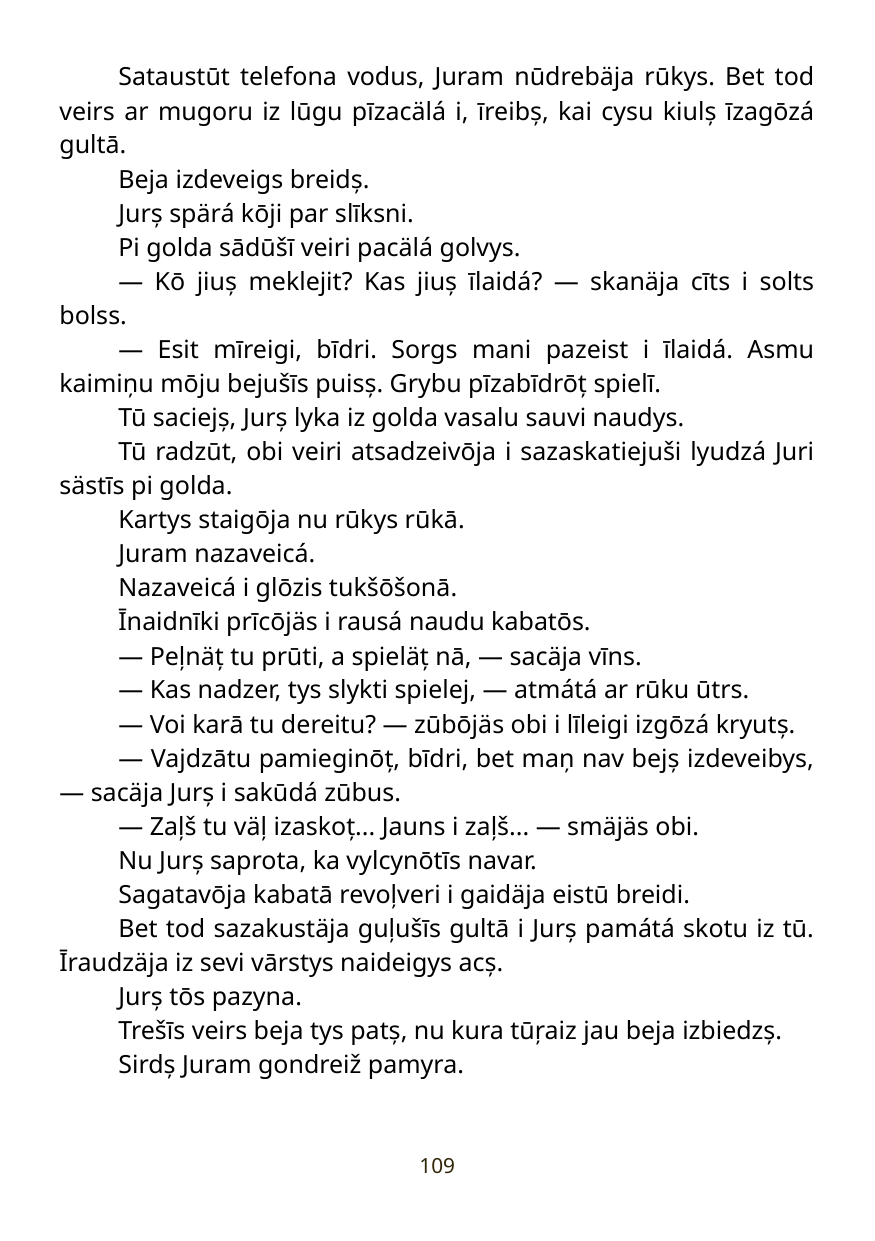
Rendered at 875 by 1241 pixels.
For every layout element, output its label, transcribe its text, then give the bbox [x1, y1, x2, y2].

text Sirdș Juram gondreiž pamyra. [59, 1047, 815, 1081]
text Nazaveicá i glōzis tukšōšonā. [59, 570, 815, 604]
text Pi golda sādūšī veiri pacälá golvys. [59, 229, 815, 263]
text Tū radzūt, obi veiri atsadzeivōja i sazaskatiejuši lyudzá Juri sästīs pi golda. [59, 434, 815, 502]
text Sagatavōja kabatā revoļveri i gaidäja eistū breidi. [59, 877, 815, 911]
text Īnaidnīki prīcōjäs i rausá naudu kabatōs. [59, 604, 815, 638]
text Jurș spärá kōji par slīksni. [59, 195, 815, 229]
text — Vajdzātu pamieginōț, bīdri, bet maņ nav bejș izdeveibys, — sacäja Jurș i sakūdá zūbus. [59, 740, 815, 808]
text Kartys staigōja nu rūkys rūkā. [59, 502, 815, 536]
text — Peļnäț tu prūti, a spieläț nā, — sacäja vīns. [59, 638, 815, 672]
text Juram nazaveicá. [59, 536, 815, 570]
text — Kō jiuș meklejit? Kas jiuș īlaidá? — skanäja cīts i solts bolss. [59, 263, 815, 332]
text — Voi karā tu dereitu? — zūbōjäs obi i līleigi izgōzá kryutș. [59, 706, 815, 740]
text Trešīs veirs beja tys patș, nu kura tūŗaiz jau beja izbiedzș. [59, 1013, 815, 1047]
text — Zaļš tu väļ izaskoț... Jauns i zaļš... — smäjäs obi. [59, 808, 815, 842]
text — Kas nadzer, tys slykti spielej, — atmátá ar rūku ūtrs. [59, 672, 815, 706]
text Nu Jurș saprota, ka vylcynōtīs navar. [59, 842, 815, 877]
text Jurș tōs pazyna. [59, 979, 815, 1013]
text — Esit mīreigi, bīdri. Sorgs mani pazeist i īlaidá. Asmu kaimiņu mōju bejušīs puisș. Grybu pīzabīdrōț spielī. [59, 332, 815, 400]
text Tū saciejș, Jurș lyka iz golda vasalu sauvi naudys. [59, 400, 815, 434]
text Sataustūt telefona vodus, Juram nūdrebäja rūkys. Bet tod veirs ar mugoru iz lūgu pīzacälá i, īreibș, kai cysu kiulș īzagōzá gultā. [59, 59, 815, 161]
text Bet tod sazakustäja guļušīs gultā i Jurș památá skotu iz tū. Īraudzäja iz sevi vārstys naideigys acș. [59, 911, 815, 979]
text Beja izdeveigs breidș. [59, 161, 815, 195]
